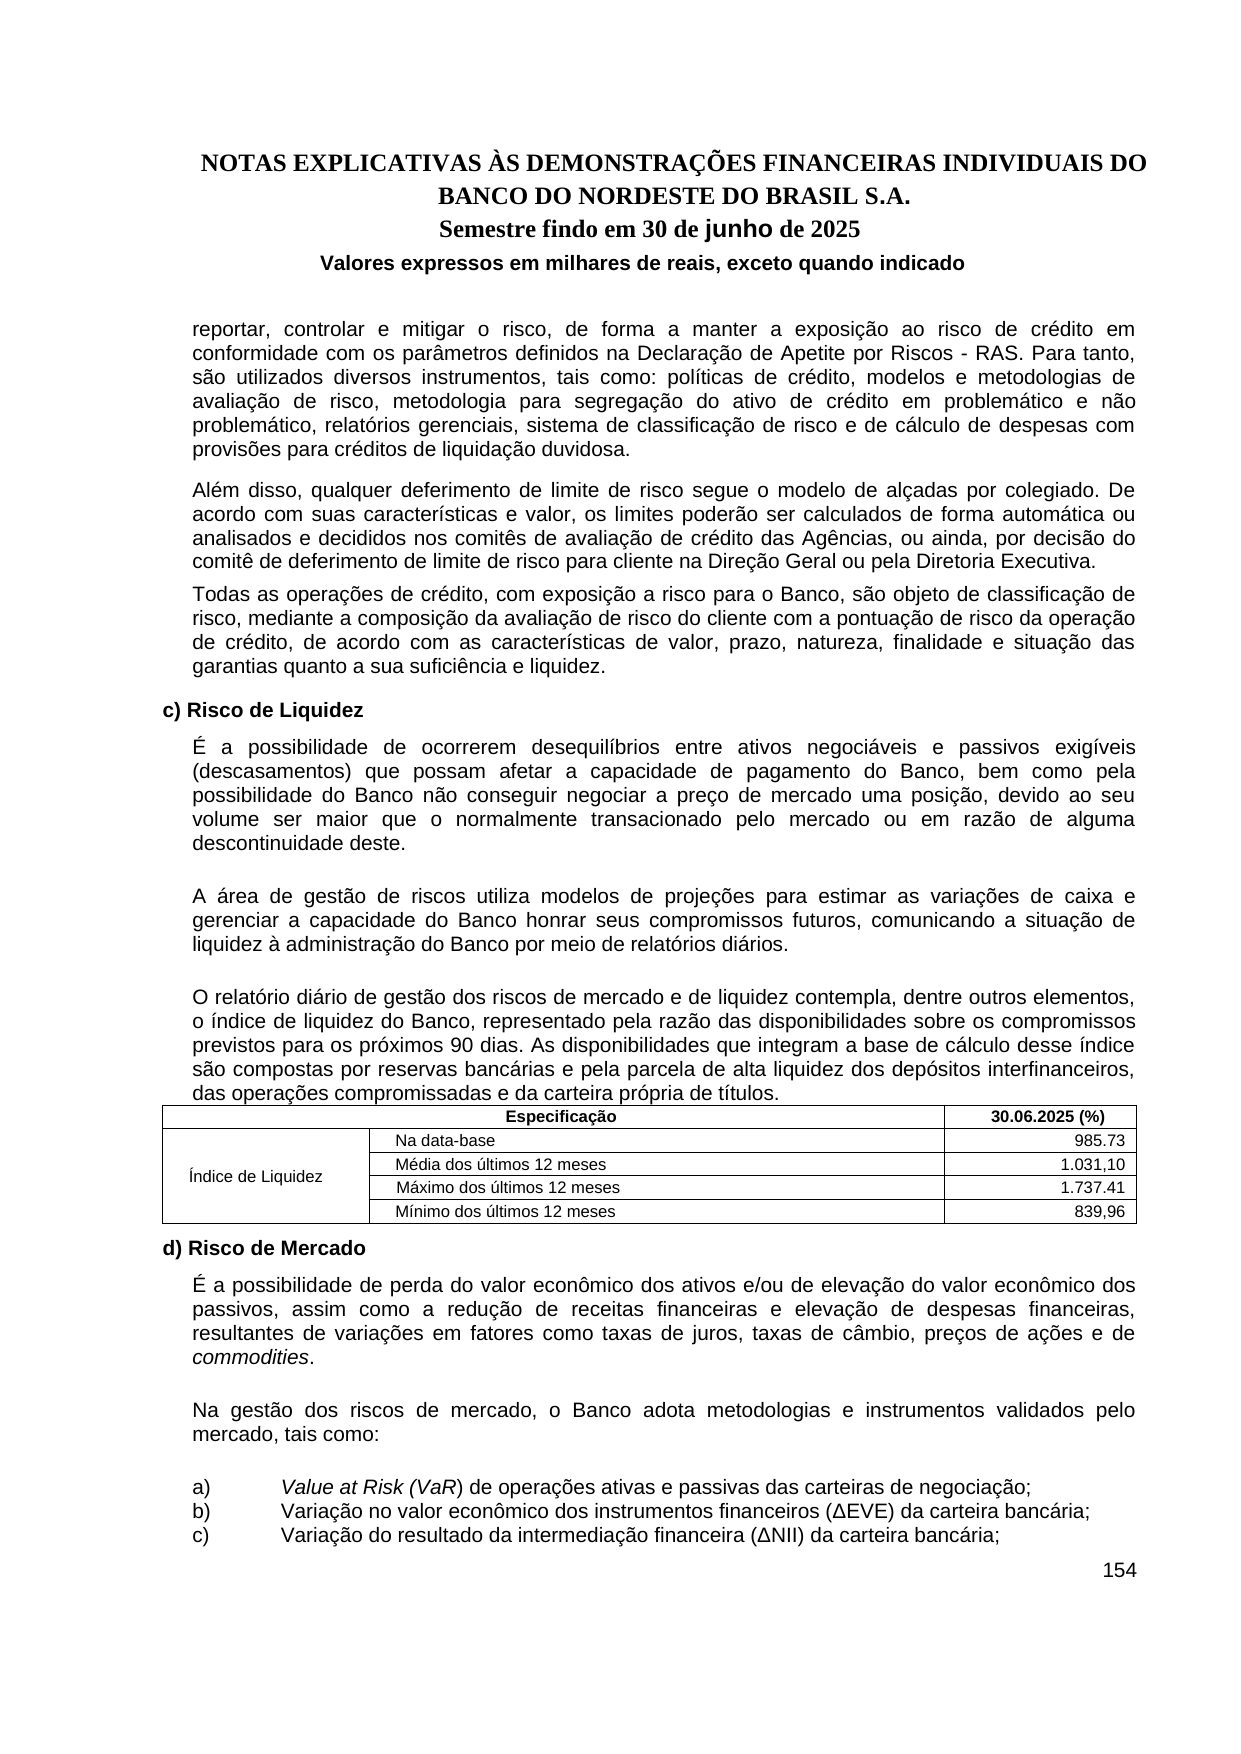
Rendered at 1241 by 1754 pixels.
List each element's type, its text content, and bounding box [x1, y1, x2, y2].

text O relatório diário de gestão dos riscos de mercado e de liquidez contempla, dentre outros elementos, o índice de liquidez do Banco, representado pela razão das disponibilidades sobre os compromissos previstos para os próximos 90 dias. As disponibilidades que integram a base de cálculo desse índice são compostas por reservas bancárias e pela parcela de alta liquidez dos depósitos interfinanceiros, das operações compromissadas e da carteira própria de títulos. [192, 985, 1137, 1104]
list Variação do resultado da intermediação financeira (ΔNII) da carteira bancária; [192, 1523, 1137, 1547]
table_cell Mínimo dos últimos 12 meses [370, 1200, 944, 1223]
table_cell Média dos últimos 12 meses [370, 1153, 944, 1175]
table_cell Máximo dos últimos 12 meses [370, 1176, 944, 1199]
table_cell 839,96 [945, 1200, 1136, 1223]
text Além disso, qualquer deferimento de limite de risco segue o modelo de alçadas por colegiado. De acordo com suas características e valor, os limites poderão ser calculados de forma automática ou analisados e decididos nos comitês de avaliação de crédito das Agências, ou ainda, por decisão do comitê de deferimento de limite de risco para cliente na Direção Geral ou pela Diretoria Executiva. [192, 477, 1137, 573]
list Value at Risk (VaR) de operações ativas e passivas das carteiras de negociação; [192, 1475, 1137, 1499]
list Risco de Mercado [162, 1236, 1137, 1260]
table_header 30.06.2025 (%) [945, 1106, 1136, 1128]
table_cell 1.737.41 [945, 1176, 1136, 1199]
list Risco de Liquidez [162, 698, 1137, 722]
table_cell Índice de Liquidez [163, 1129, 369, 1223]
text Todas as operações de crédito, com exposição a risco para o Banco, são objeto de classificação de risco, mediante a composição da avaliação de risco do cliente com a pontuação de risco da operação de crédito, de acordo com as características de valor, prazo, natureza, finalidade e situação das garantias quanto a sua suficiência e liquidez. [192, 582, 1137, 677]
text A área de gestão de riscos utiliza modelos de projeções para estimar as variações de caixa e gerenciar a capacidade do Banco honrar seus compromissos futuros, comunicando a situação de liquidez à administração do Banco por meio de relatórios diários. [192, 884, 1137, 956]
text Na gestão dos riscos de mercado, o Banco adota metodologias e instrumentos validados pelo mercado, tais como: [192, 1398, 1137, 1446]
table_cell 1.031,10 [945, 1153, 1136, 1175]
list Variação no valor econômico dos instrumentos financeiros (ΔEVE) da carteira bancária; [192, 1499, 1137, 1523]
table_cell 985.73 [945, 1129, 1136, 1152]
table_cell Na data-base [370, 1129, 944, 1152]
text É a possibilidade de ocorrerem desequilíbrios entre ativos negociáveis e passivos exigíveis (descasamentos) que possam afetar a capacidade de pagamento do Banco, bem como pela possibilidade do Banco não conseguir negociar a preço de mercado uma posição, devido ao seu volume ser maior que o normalmente transacionado pelo mercado ou em razão de alguma descontinuidade deste. [192, 735, 1137, 854]
text reportar, controlar e mitigar o risco, de forma a manter a exposição ao risco de crédito em conformidade com os parâmetros definidos na Declaração de Apetite por Riscos - RAS. Para tanto, são utilizados diversos instrumentos, tais como: políticas de crédito, modelos e metodologias de avaliação de risco, metodologia para segregação do ativo de crédito em problemático e não problemático, relatórios gerenciais, sistema de classificação de risco e de cálculo de despesas com provisões para créditos de liquidação duvidosa. [192, 317, 1137, 461]
table_header Especificação [163, 1106, 944, 1128]
text É a possibilidade de perda do valor econômico dos ativos e/ou de elevação do valor econômico dos passivos, assim como a redução de receitas financeiras e elevação de despesas financeiras, resultantes de variações em fatores como taxas de juros, taxas de câmbio, preços de ações e de commodities. [192, 1273, 1137, 1368]
